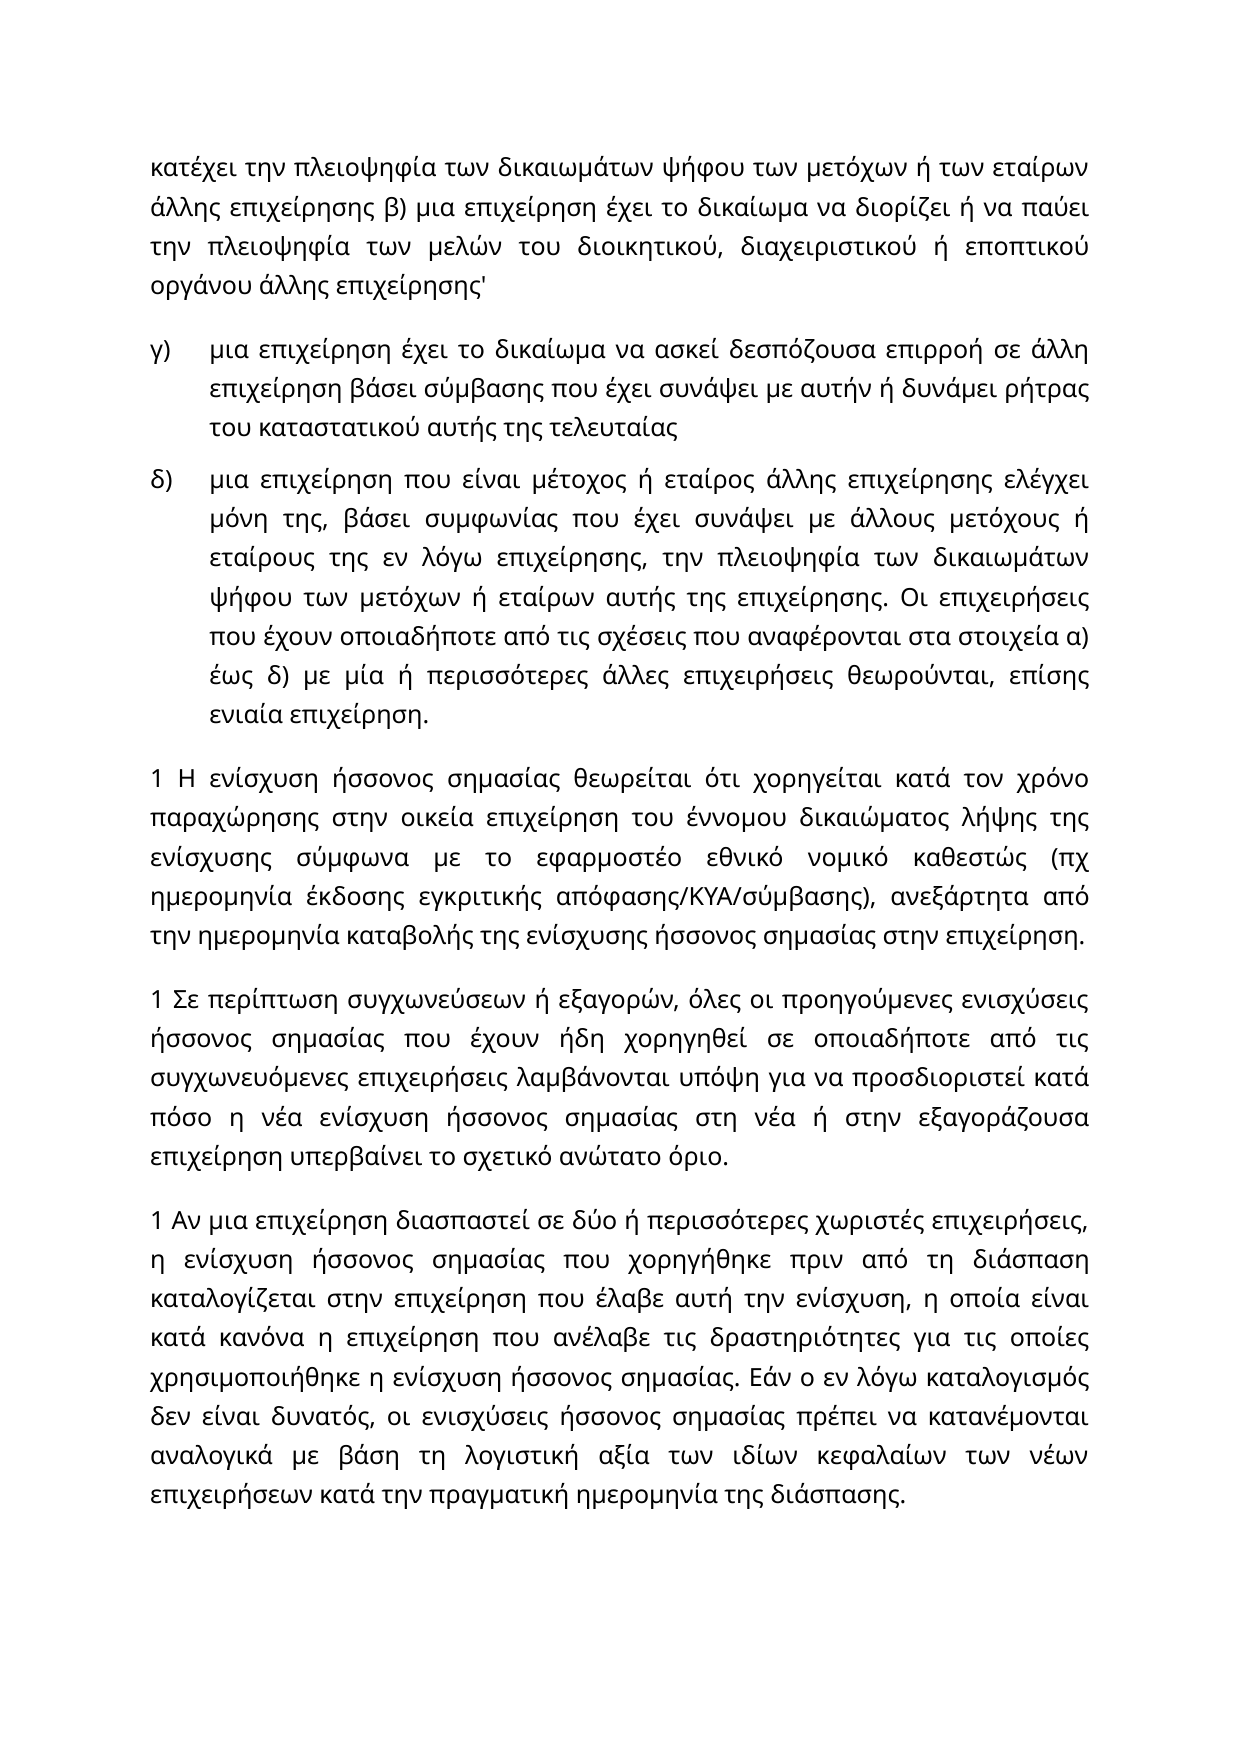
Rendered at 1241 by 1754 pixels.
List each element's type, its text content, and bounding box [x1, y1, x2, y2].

text 1 Αν μια επιχείρηση διασπαστεί σε δύο ή περισσότερες χωριστές επιχειρήσεις, η ενίσχυση ήσσονος σημασίας που χορηγήθηκε πριν από τη διάσπαση καταλογίζεται στην επιχείρηση που έλαβε αυτή την ενίσχυση, η οποία είναι κατά κανόνα η επιχείρηση που ανέλαβε τις δραστηριότητες για τις οποίες χρησιμοποιήθηκε η ενίσχυση ήσσονος σημασίας. Εάν ο εν λόγω καταλογισμός δεν είναι δυνατός, οι ενισχύσεις ήσσονος σημασίας πρέπει να κατανέμονται αναλογικά με βάση τη λογιστική αξία των ιδίων κεφαλαίων των νέων επιχειρήσεων κατά την πραγματική ημερομηνία της διάσπασης. [150, 1202, 1090, 1511]
list δ) μια επιχείρηση που είναι μέτοχος ή εταίρος άλλης επιχείρησης ελέγχει μόνη της, βάσει συμφωνίας που έχει συνάψει με άλλους μετόχους ή εταίρους της εν λόγω επιχείρησης, την πλειοψηφία των δικαιωμάτων ψήφου των μετόχων ή εταίρων αυτής της επιχείρησης. Οι επιχειρήσεις που έχουν οποιαδήποτε από τις σχέσεις που αναφέρονται στα στοιχεία α) έως δ) με μία ή περισσότερες άλλες επιχειρήσεις θεωρούνται, επίσης ενιαία επιχείρηση. [150, 462, 1090, 731]
list γ) μια επιχείρηση έχει το δικαίωμα να ασκεί δεσπόζουσα επιρροή σε άλλη επιχείρηση βάσει σύμβασης που έχει συνάψει με αυτήν ή δυνάμει ρήτρας του καταστατικού αυτής της τελευταίας [150, 332, 1090, 444]
text 1 Η ενίσχυση ήσσονος σημασίας θεωρείται ότι χορηγείται κατά τον χρόνο παραχώρησης στην οικεία επιχείρηση του έννομου δικαιώματος λήψης της ενίσχυσης σύμφωνα με το εφαρμοστέο εθνικό νομικό καθεστώς (πχ ημερομηνία έκδοσης εγκριτικής απόφασης/ΚΥΑ/σύμβασης), ανεξάρτητα από την ημερομηνία καταβολής της ενίσχυσης ήσσονος σημασίας στην επιχείρηση. [150, 761, 1090, 952]
text κατέχει την πλειοψηφία των δικαιωμάτων ψήφου των μετόχων ή των εταίρων άλλης επιχείρησης β) μια επιχείρηση έχει το δικαίωμα να διορίζει ή να παύει την πλειοψηφία των μελών του διοικητικού, διαχειριστικού ή εποπτικού οργάνου άλλης επιχείρησης' [150, 150, 1090, 302]
text 1 Σε περίπτωση συγχωνεύσεων ή εξαγορών, όλες οι προηγούμενες ενισχύσεις ήσσονος σημασίας που έχουν ήδη χορηγηθεί σε οποιαδήποτε από τις συγχωνευόμενες επιχειρήσεις λαμβάνονται υπόψη για να προσδιοριστεί κατά πόσο η νέα ενίσχυση ήσσονος σημασίας στη νέα ή στην εξαγοράζουσα επιχείρηση υπερβαίνει το σχετικό ανώτατο όριο. [150, 982, 1090, 1172]
